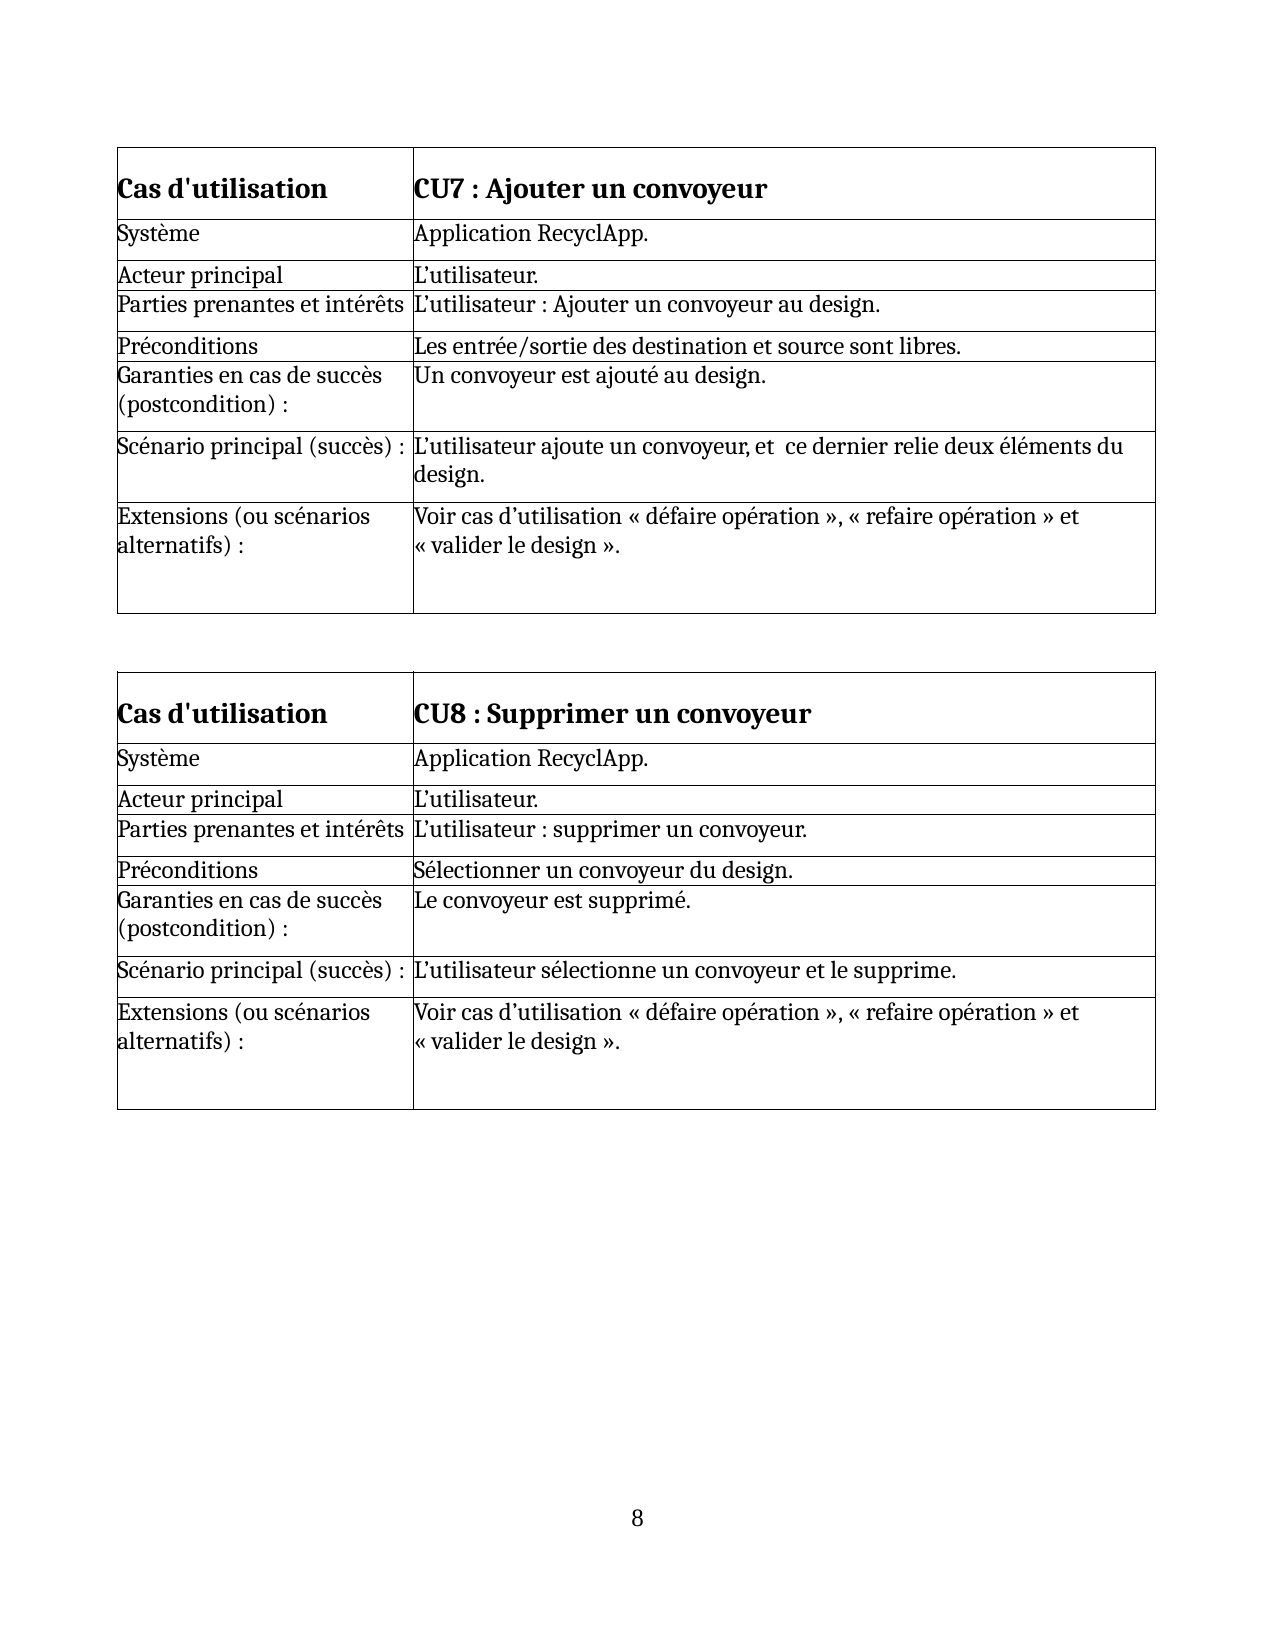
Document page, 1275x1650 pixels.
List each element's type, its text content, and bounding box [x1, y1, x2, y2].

table_cell Acteur principal [118, 786, 413, 814]
table_cell Sélectionner un convoyeur du design. [414, 857, 1155, 885]
table_cell Voir cas d’utilisation « défaire opération », « refaire opération » et « valider le design ». [414, 998, 1155, 1109]
table_cell Acteur principal [118, 261, 413, 289]
table_header CU8 : Supprimer un convoyeur [414, 673, 1155, 743]
table_cell Le convoyeur est supprimé. [414, 886, 1155, 956]
table_cell Extensions (ou scénarios alternatifs) : [118, 998, 413, 1109]
table_cell L’utilisateur : supprimer un convoyeur. [414, 815, 1155, 856]
table_cell Parties prenantes et intérêts [118, 815, 413, 856]
table_cell Les entrée/sortie des destination et source sont libres. [414, 332, 1155, 361]
table_cell Application RecyclApp. [414, 220, 1155, 260]
table_cell L’utilisateur : Ajouter un convoyeur au design. [414, 291, 1155, 331]
table_cell Garanties en cas de succès (postcondition) : [118, 362, 413, 431]
table_cell Voir cas d’utilisation « défaire opération », « refaire opération » et « valider le design ». [414, 503, 1155, 613]
table_cell L’utilisateur ajoute un convoyeur, et ce dernier relie deux éléments du design. [414, 432, 1155, 502]
table_cell L’utilisateur. [414, 261, 1155, 289]
table_cell Un convoyeur est ajouté au design. [414, 362, 1155, 431]
table_cell Application RecyclApp. [414, 744, 1155, 785]
table_cell Préconditions [118, 332, 413, 361]
table_cell Extensions (ou scénarios alternatifs) : [118, 503, 413, 613]
table_cell Garanties en cas de succès (postcondition) : [118, 886, 413, 956]
table_cell Scénario principal (succès) : [118, 957, 413, 997]
table_cell L’utilisateur. [414, 786, 1155, 814]
table_header Cas d'utilisation [118, 148, 413, 218]
table_header Cas d'utilisation [118, 673, 413, 743]
table_cell Parties prenantes et intérêts [118, 291, 413, 331]
table_cell Système [118, 220, 413, 260]
table_cell Système [118, 744, 413, 785]
table_cell L’utilisateur sélectionne un convoyeur et le supprime. [414, 957, 1155, 997]
table_cell Préconditions [118, 857, 413, 885]
table_header CU7 : Ajouter un convoyeur [414, 148, 1155, 218]
table_cell Scénario principal (succès) : [118, 432, 413, 502]
